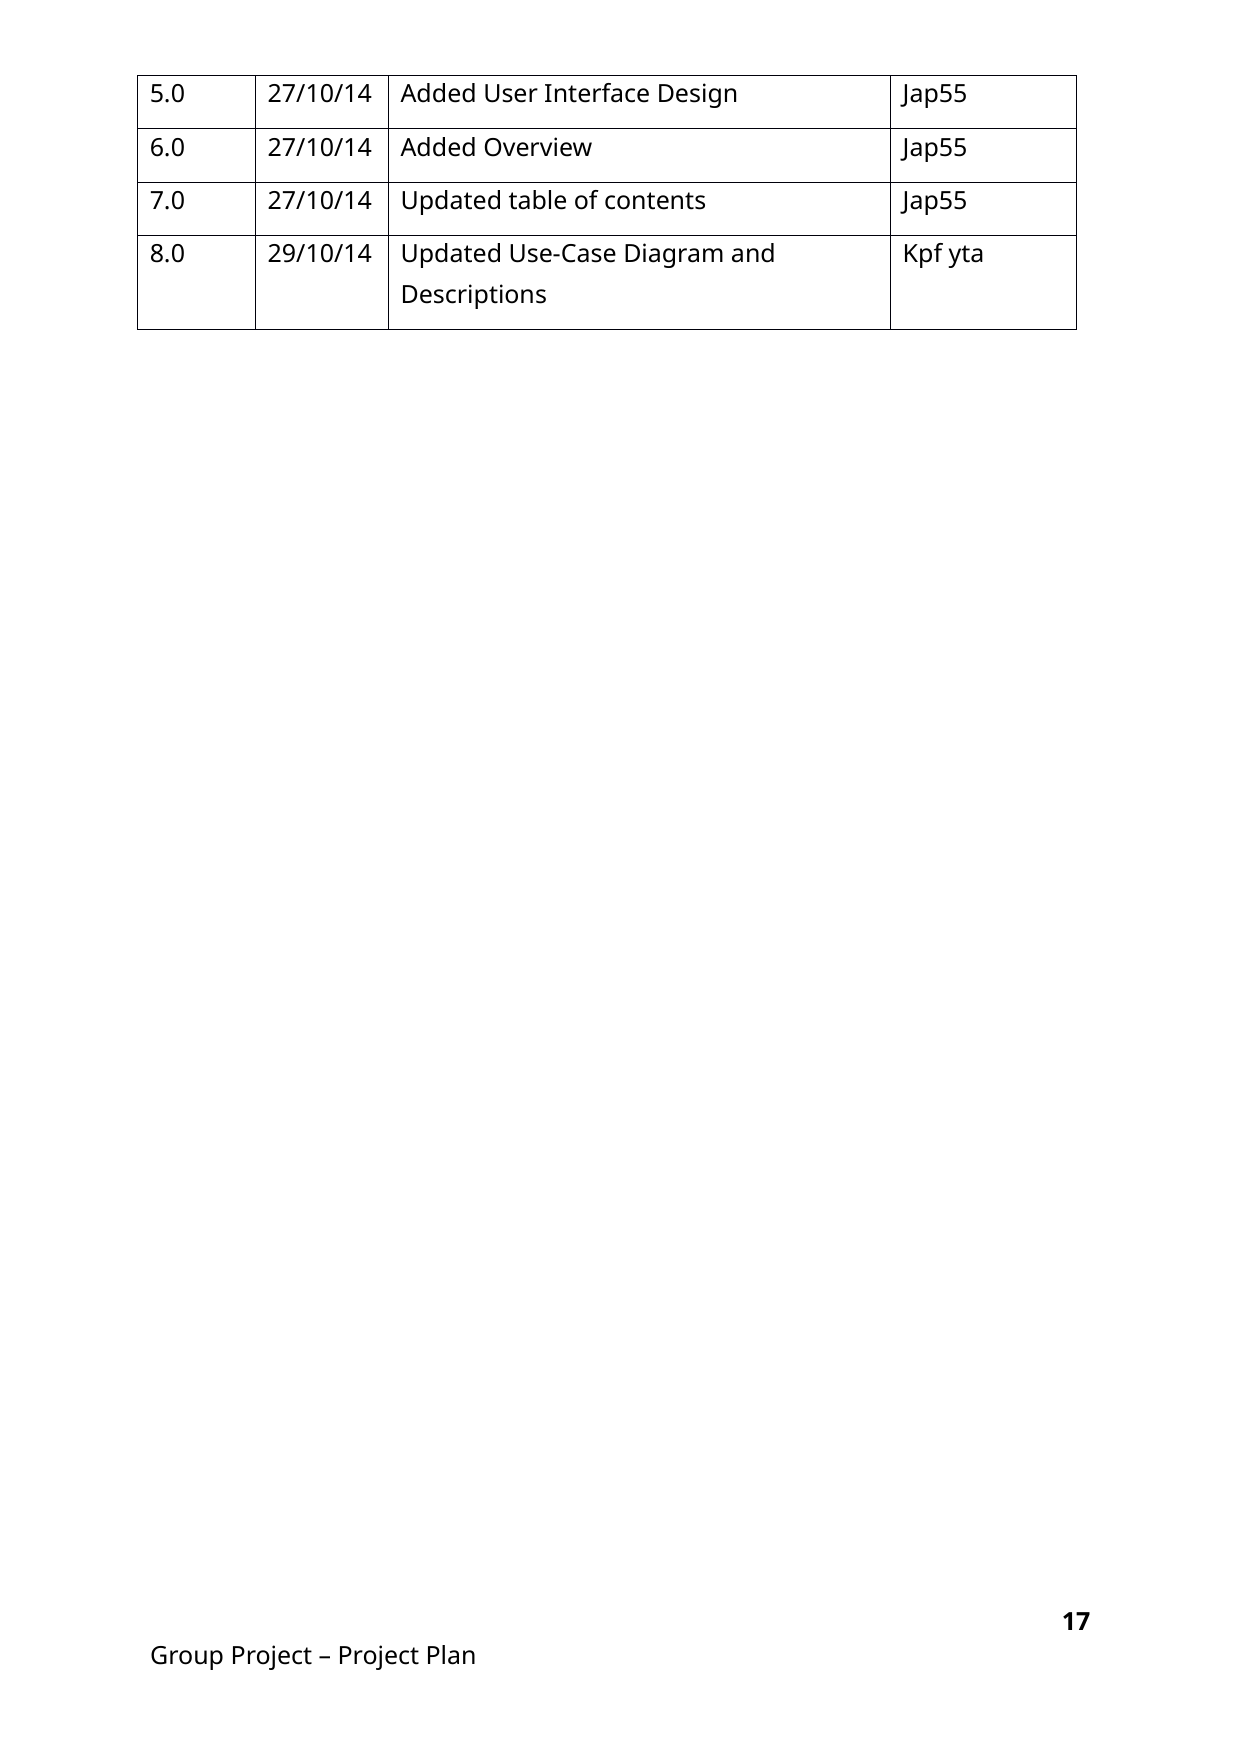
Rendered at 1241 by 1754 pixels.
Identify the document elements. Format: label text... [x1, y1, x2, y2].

table_cell 27/10/14 [256, 183, 388, 235]
table_cell 5.0 [138, 76, 255, 128]
table_cell Jap55 [891, 129, 1076, 182]
table_cell 6.0 [138, 129, 255, 182]
table_cell Updated Use-Case Diagram and Descriptions [389, 236, 890, 329]
table_cell Kpf yta [891, 236, 1076, 329]
table_cell Jap55 [891, 183, 1076, 235]
table_cell 27/10/14 [256, 76, 388, 128]
table_cell 8.0 [138, 236, 255, 329]
table_cell Added Overview [389, 129, 890, 182]
table_cell Added User Interface Design [389, 76, 890, 128]
table_cell Jap55 [891, 76, 1076, 128]
table_cell 27/10/14 [256, 129, 388, 182]
table_cell 29/10/14 [256, 236, 388, 329]
table_cell Updated table of contents [389, 183, 890, 235]
table_cell 7.0 [138, 183, 255, 235]
